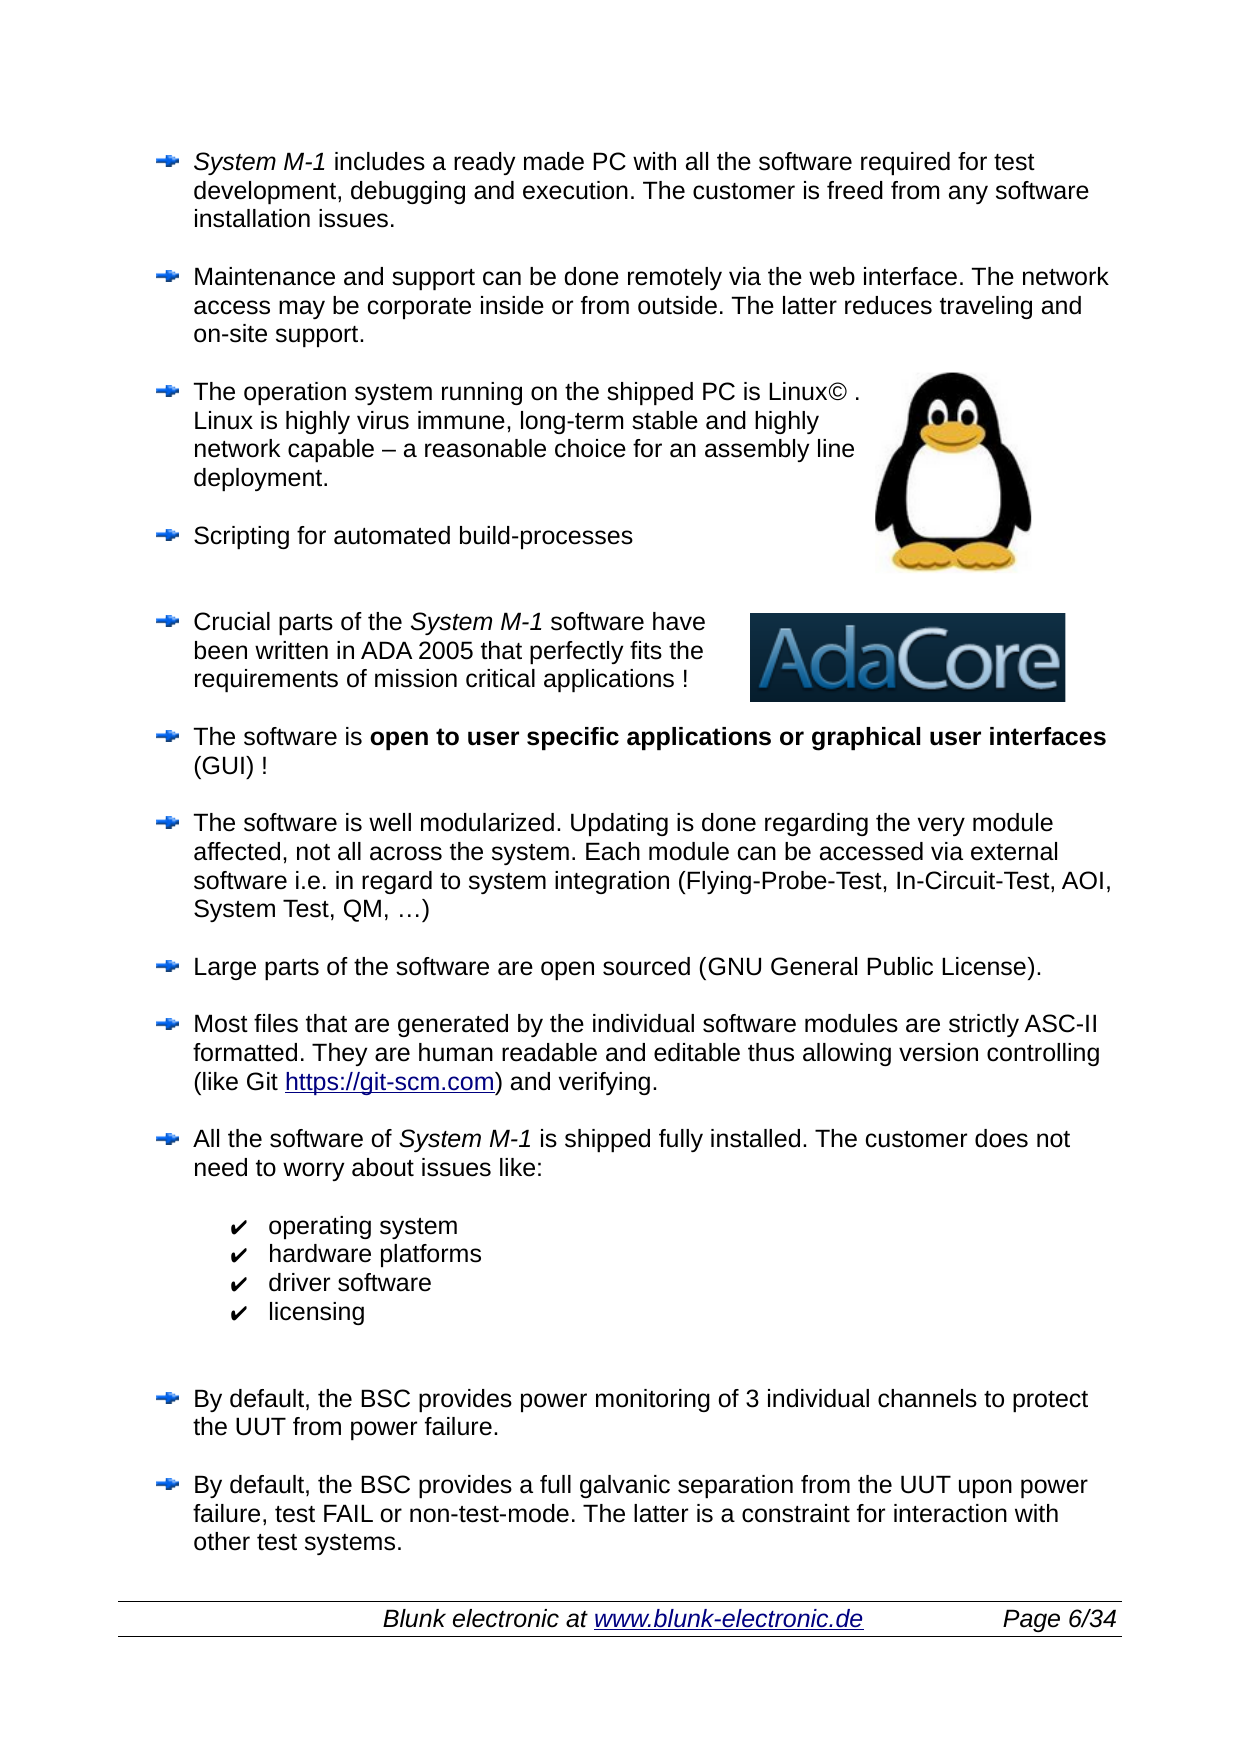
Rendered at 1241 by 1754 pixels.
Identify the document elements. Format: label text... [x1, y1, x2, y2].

list The software is open to user specific applications or graphical user interfaces (GUI) ! [156, 722, 1122, 779]
picture [156, 529, 179, 541]
list Maintenance and support can be done remotely via the web interface. The network access may be corporate inside or from outside. The latter reduces traveling and on-site support. [156, 262, 1122, 348]
list All the software of System M-1 is shipped fully installed. The customer does not need to worry about issues like: [156, 1124, 1122, 1182]
list licensing [231, 1297, 1122, 1326]
picture [156, 615, 179, 627]
list Large parts of the software are open sourced (GNU General Public License). [156, 952, 1122, 981]
list [1042, 521, 1122, 549]
list Scripting for automated build-processes [156, 521, 866, 549]
list hardware platforms [231, 1239, 1122, 1268]
list [1042, 377, 1122, 492]
picture [156, 816, 179, 829]
picture [156, 1392, 179, 1404]
list operating system [231, 1211, 1122, 1239]
list By default, the BSC provides power monitoring of 3 individual channels to protect the UUT from power failure. [156, 1383, 1122, 1441]
list Crucial parts of the System M-1 software have been written in ADA 2005 that perfectly fits the requirements of mission critical applications ! [156, 607, 1122, 693]
picture [156, 1478, 179, 1490]
picture [156, 385, 179, 397]
picture [750, 613, 1066, 702]
picture [156, 1018, 179, 1030]
list System M-1 includes a ready made PC with all the software required for test development, debugging and execution. The customer is freed from any software installation issues. [156, 147, 1122, 233]
list driver software [231, 1268, 1122, 1297]
picture [156, 730, 179, 742]
picture [866, 362, 1042, 584]
list The software is well modularized. Updating is done regarding the very module affected, not all across the system. Each module can be accessed via external software i.e. in regard to system integration (Flying-Probe-Test, In-Circuit-Test, AOI, System Test, QM, …) [156, 808, 1122, 923]
picture [156, 155, 179, 167]
list Most files that are generated by the individual software modules are strictly ASC-II formatted. They are human readable and editable thus allowing version controlling (like Git https://git-scm.com) and verifying. [156, 1009, 1122, 1096]
list By default, the BSC provides a full galvanic separation from the UUT upon power failure, test FAIL or non-test-mode. The latter is a constraint for interaction with other test systems. [156, 1470, 1122, 1556]
picture [156, 960, 179, 972]
picture [156, 270, 179, 282]
list The operation system running on the shipped PC is Linux© . Linux is highly virus immune, long-term stable and highly network capable – a reasonable choice for an assembly line deployment. [156, 377, 866, 492]
picture [156, 1133, 179, 1145]
